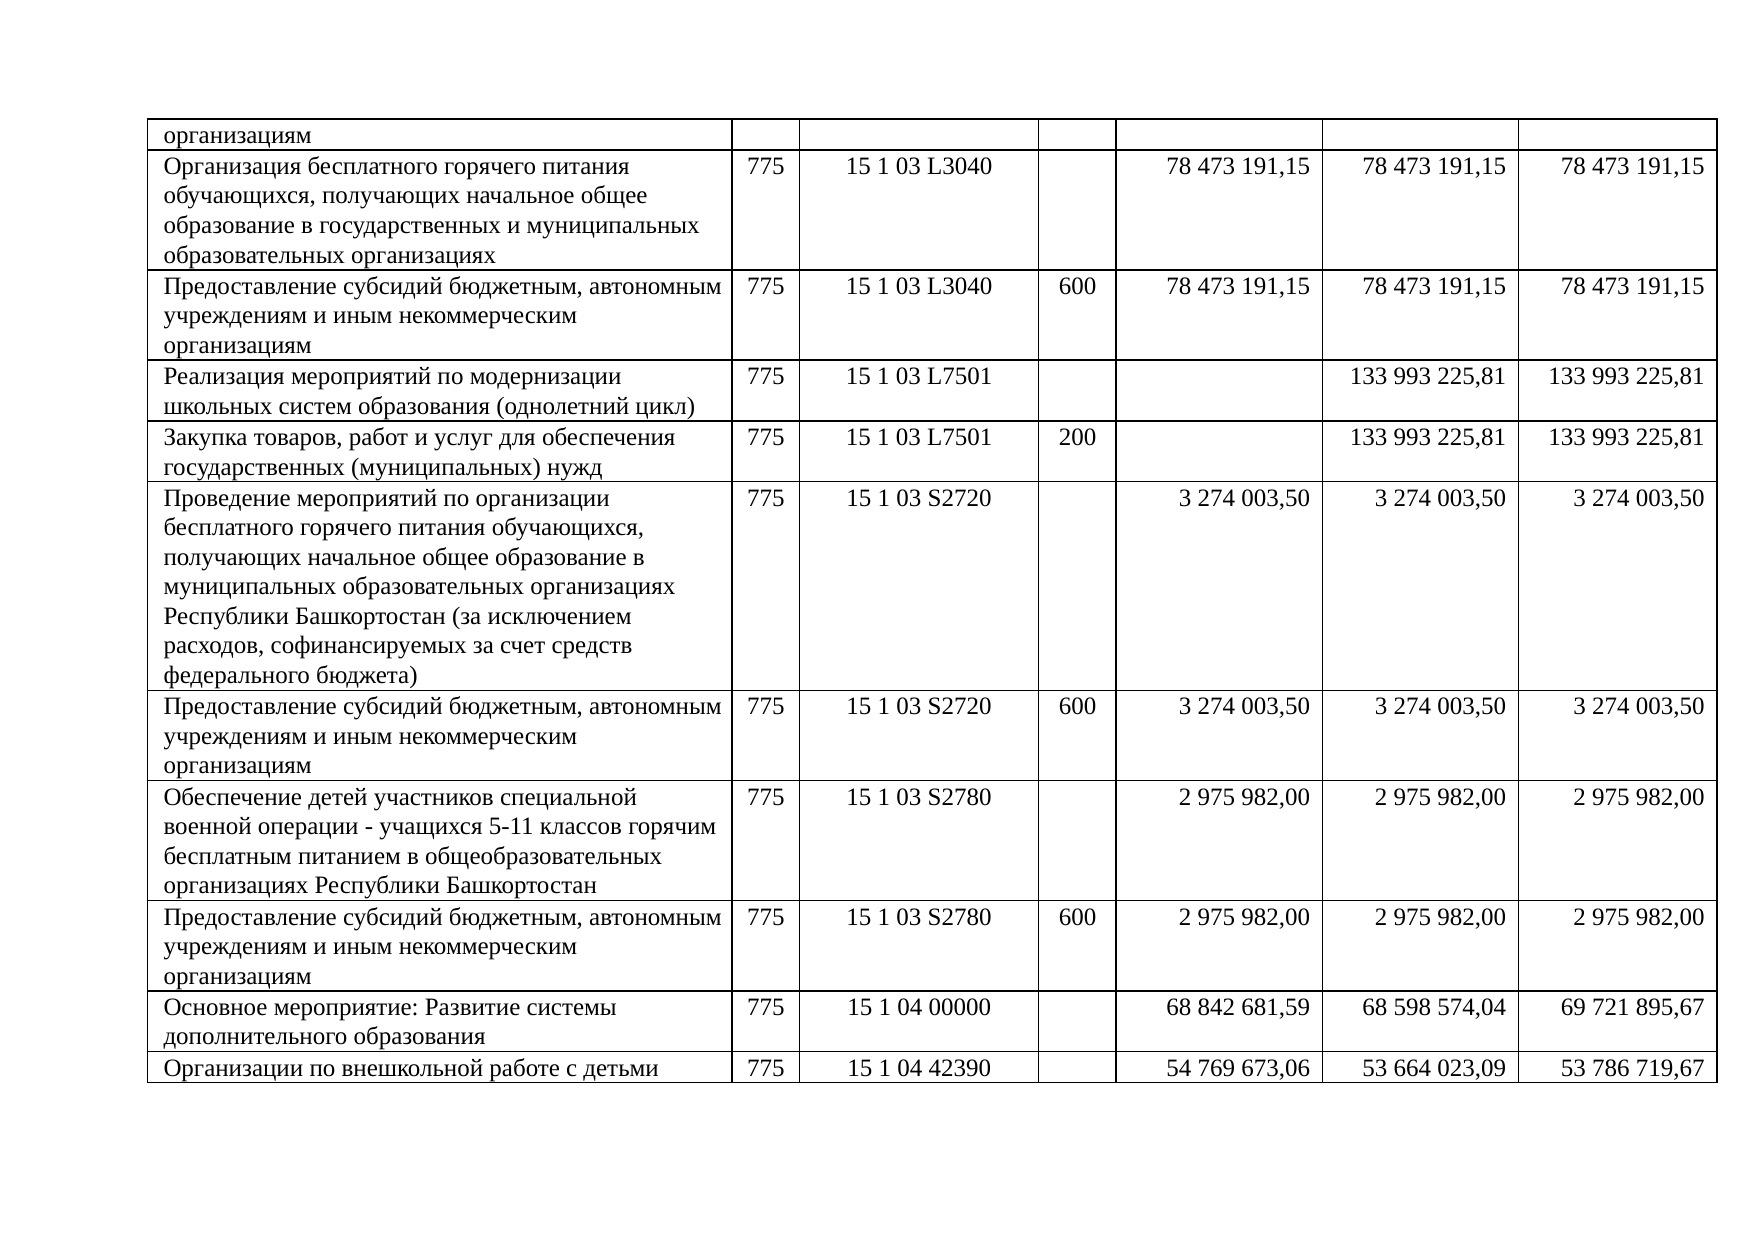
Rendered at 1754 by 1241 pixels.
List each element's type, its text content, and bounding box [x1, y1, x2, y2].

table_cell 775 [733, 901, 799, 990]
table_cell 133 993 225,81 [1323, 361, 1518, 420]
table_cell 15 1 03 S2720 [800, 691, 1038, 780]
table_cell 775 [733, 361, 799, 420]
table_cell 15 1 03 S2780 [800, 901, 1038, 990]
table_cell Основное мероприятие: Развитие системы дополнительного образования [148, 992, 731, 1051]
table_cell 133 993 225,81 [1519, 422, 1716, 481]
table_cell 775 [733, 691, 799, 780]
table_cell 15 1 03 L7501 [800, 422, 1038, 481]
table_cell 2 975 982,00 [1519, 781, 1716, 900]
table_cell 68 842 681,59 [1117, 992, 1322, 1051]
table_cell [1039, 781, 1115, 900]
table_cell 3 274 003,50 [1323, 482, 1518, 689]
table_cell 2 975 982,00 [1323, 781, 1518, 900]
table_cell 78 473 191,15 [1117, 151, 1322, 269]
table_cell 15 1 03 L3040 [800, 151, 1038, 269]
table_cell 775 [733, 781, 799, 900]
table_cell 69 721 895,67 [1519, 992, 1716, 1051]
table_cell 775 [733, 482, 799, 689]
table_cell 133 993 225,81 [1323, 422, 1518, 481]
table_cell Реализация мероприятий по модернизации школьных систем образования (однолетний цикл) [148, 361, 731, 420]
table_cell [1117, 361, 1322, 420]
table_cell Организации по внешкольной работе с детьми [148, 1052, 731, 1082]
table_cell организациям [148, 120, 731, 149]
table_cell 3 274 003,50 [1117, 482, 1322, 689]
table_cell Предоставление субсидий бюджетным, автономным учреждениям и иным некоммерческим организациям [148, 901, 731, 990]
table_cell 200 [1039, 422, 1115, 481]
table_cell 78 473 191,15 [1117, 271, 1322, 359]
table_cell [1039, 992, 1115, 1051]
table_cell 3 274 003,50 [1519, 691, 1716, 780]
table_cell [1039, 1052, 1115, 1082]
table_cell [1039, 361, 1115, 420]
table_cell [1039, 151, 1115, 269]
table_cell 775 [733, 151, 799, 269]
table_cell 15 1 04 00000 [800, 992, 1038, 1051]
table_cell [1039, 120, 1115, 149]
table_cell 15 1 03 L3040 [800, 271, 1038, 359]
table_cell [1117, 422, 1322, 481]
table_cell [1519, 120, 1716, 149]
table_cell Предоставление субсидий бюджетным, автономным учреждениям и иным некоммерческим организациям [148, 271, 731, 359]
table_cell 78 473 191,15 [1323, 271, 1518, 359]
table_cell Предоставление субсидий бюджетным, автономным учреждениям и иным некоммерческим организациям [148, 691, 731, 780]
table_cell 600 [1039, 271, 1115, 359]
table_cell 600 [1039, 691, 1115, 780]
table_cell 775 [733, 992, 799, 1051]
table_cell 2 975 982,00 [1117, 781, 1322, 900]
table_cell Проведение мероприятий по организации бесплатного горячего питания обучающихся, получающих начальное общее образование в муниципальных образовательных организациях Республики Башкортостан (за исключением расходов, софинансируемых за счет средств федерального бюджета) [148, 482, 731, 689]
table_cell [1323, 120, 1518, 149]
table_cell 78 473 191,15 [1519, 151, 1716, 269]
table_cell 15 1 04 42390 [800, 1052, 1038, 1082]
table_cell 2 975 982,00 [1519, 901, 1716, 990]
table_cell [733, 120, 799, 149]
table_cell 2 975 982,00 [1323, 901, 1518, 990]
table_cell 54 769 673,06 [1117, 1052, 1322, 1082]
table_cell 3 274 003,50 [1117, 691, 1322, 780]
table_cell [1117, 120, 1322, 149]
table_cell [1039, 482, 1115, 689]
table_cell 3 274 003,50 [1323, 691, 1518, 780]
table_cell 775 [733, 271, 799, 359]
table_cell 775 [733, 422, 799, 481]
table_cell [800, 120, 1038, 149]
table_cell 3 274 003,50 [1519, 482, 1716, 689]
table_cell 53 664 023,09 [1323, 1052, 1518, 1082]
table_cell 15 1 03 S2780 [800, 781, 1038, 900]
table_cell Обеспечение детей участников специальной военной операции - учащихся 5-11 классов горячим бесплатным питанием в общеобразовательных организациях Республики Башкортостан [148, 781, 731, 900]
table_cell 78 473 191,15 [1519, 271, 1716, 359]
table_cell 15 1 03 S2720 [800, 482, 1038, 689]
table_cell 68 598 574,04 [1323, 992, 1518, 1051]
table_cell Организация бесплатного горячего питания обучающихся, получающих начальное общее образование в государственных и муниципальных образовательных организациях [148, 151, 731, 269]
table_cell 15 1 03 L7501 [800, 361, 1038, 420]
table_cell 600 [1039, 901, 1115, 990]
table_cell 133 993 225,81 [1519, 361, 1716, 420]
table_cell Закупка товаров, работ и услуг для обеспечения государственных (муниципальных) нужд [148, 422, 731, 481]
table_cell 78 473 191,15 [1323, 151, 1518, 269]
table_cell 2 975 982,00 [1117, 901, 1322, 990]
table_cell 53 786 719,67 [1519, 1052, 1716, 1082]
table_cell 775 [733, 1052, 799, 1082]
